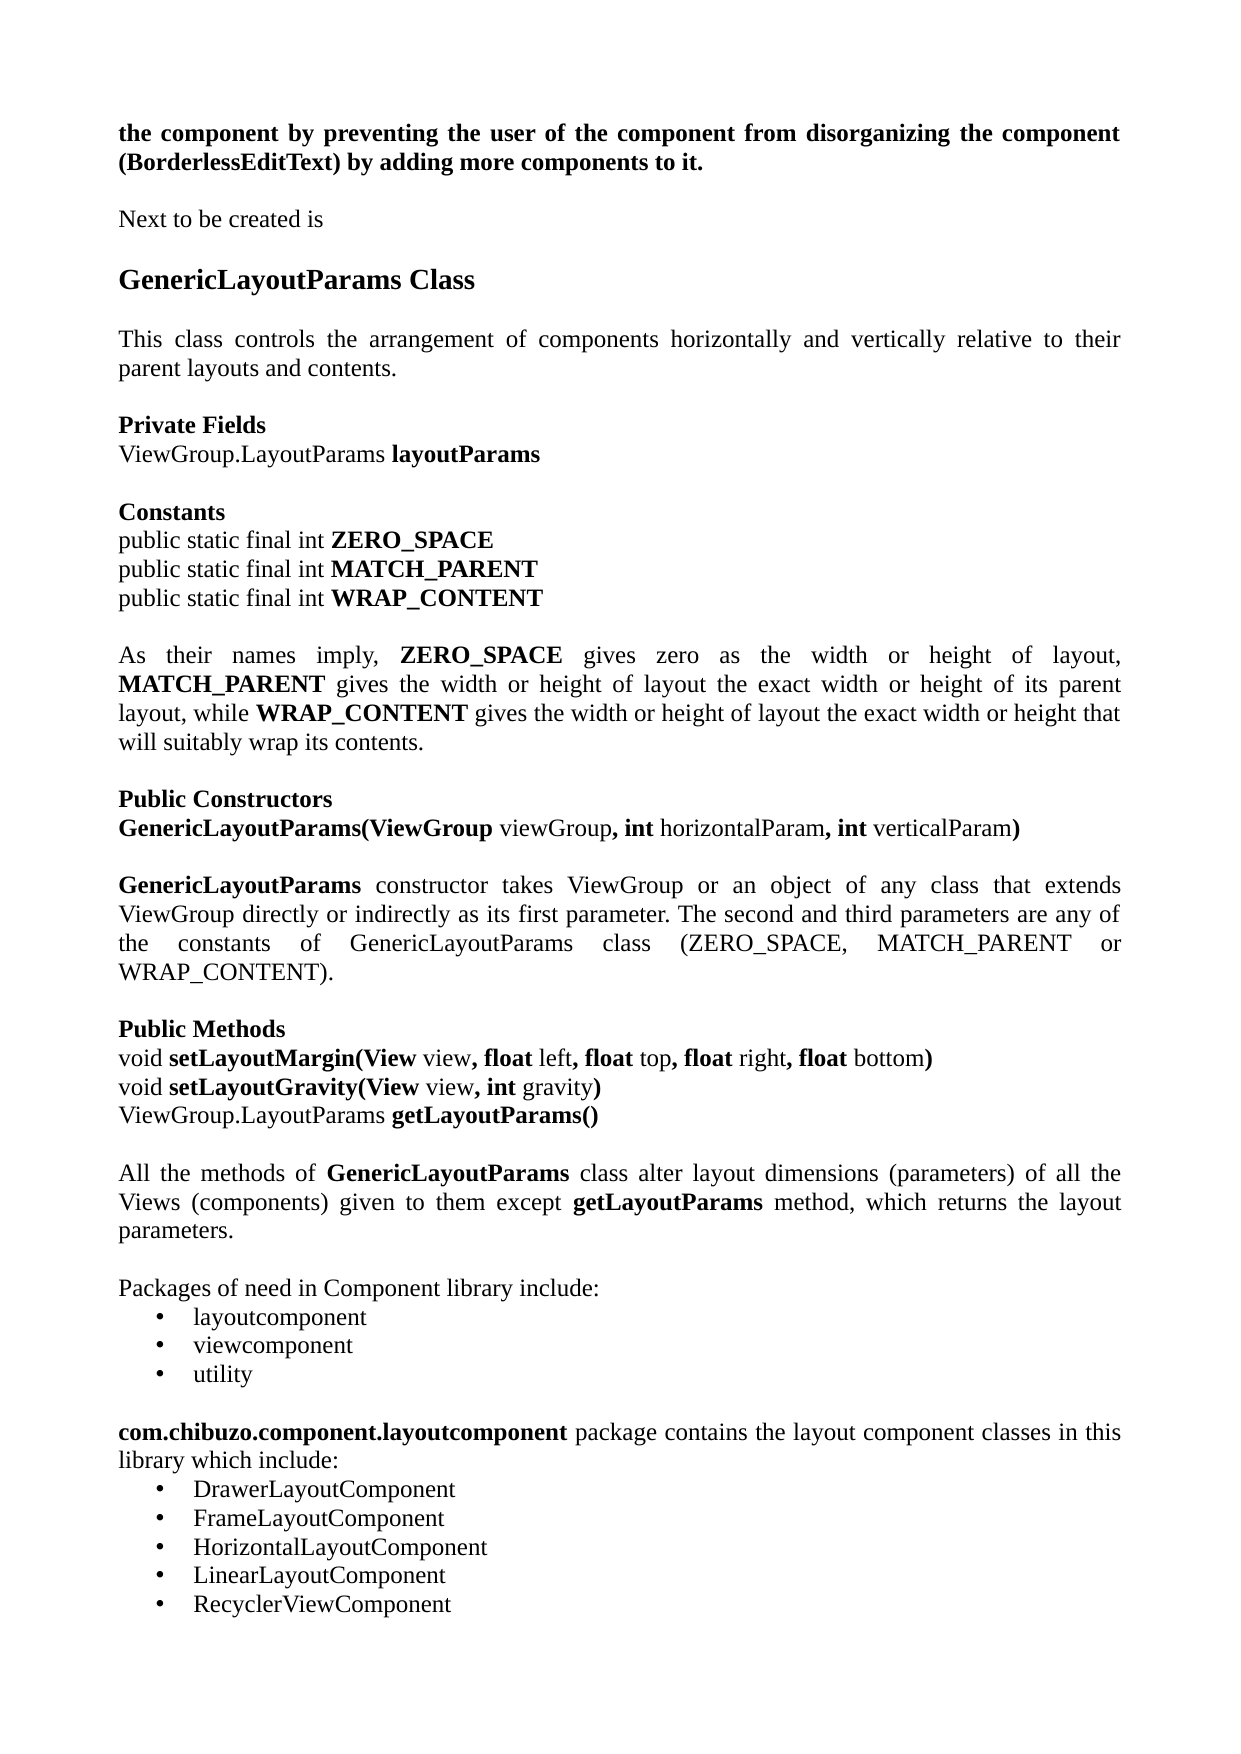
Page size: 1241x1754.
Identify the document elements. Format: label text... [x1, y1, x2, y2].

text GenericLayoutParams(ViewGroup viewGroup, int horizontalParam, int verticalParam) [118, 813, 1122, 842]
text Public Constructors [118, 784, 1122, 813]
text com.chibuzo.component.layoutcomponent package contains the layout component classes in this library which include: [118, 1417, 1122, 1474]
text void setLayoutMargin(View view, float left, float top, float right, float bottom) [118, 1043, 1122, 1072]
text public static final int ZERO_SPACE [118, 525, 1122, 554]
list HorizontalLayoutComponent [156, 1532, 1122, 1560]
text ViewGroup.LayoutParams layoutParams [118, 439, 1122, 468]
list utility [156, 1359, 1122, 1388]
text All the methods of GenericLayoutParams class alter layout dimensions (parameters) of all the Views (components) given to them except getLayoutParams method, which returns the layout parameters. [118, 1158, 1122, 1244]
text As their names imply, ZERO_SPACE gives zero as the width or height of layout, MATCH_PARENT gives the width or height of layout the exact width or height of its parent layout, while WRAP_CONTENT gives the width or height of layout the exact width or height that will suitably wrap its contents. [118, 640, 1122, 755]
list FrameLayoutComponent [156, 1503, 1122, 1532]
text Packages of need in Component library include: [118, 1273, 1122, 1302]
text Private Fields [118, 410, 1122, 439]
text Next to be created is [118, 204, 1122, 233]
text This class controls the arrangement of components horizontally and vertically relative to their parent layouts and contents. [118, 324, 1122, 382]
list LinearLayoutComponent [156, 1560, 1122, 1589]
list DrawerLayoutComponent [156, 1474, 1122, 1503]
list RecyclerViewComponent [156, 1589, 1122, 1618]
text Public Methods [118, 1014, 1122, 1043]
text Constants [118, 497, 1122, 525]
text public static final int WRAP_CONTENT [118, 583, 1122, 612]
text ViewGroup.LayoutParams getLayoutParams() [118, 1100, 1122, 1129]
text public static final int MATCH_PARENT [118, 554, 1122, 583]
text GenericLayoutParams Class [118, 262, 1122, 295]
text GenericLayoutParams constructor takes ViewGroup or an object of any class that extends ViewGroup directly or indirectly as its first parameter. The second and third parameters are any of the constants of GenericLayoutParams class (ZERO_SPACE, MATCH_PARENT or WRAP_CONTENT). [118, 870, 1122, 985]
list layoutcomponent [156, 1302, 1122, 1330]
list viewcomponent [156, 1330, 1122, 1359]
text the component by preventing the user of the component from disorganizing the component (BorderlessEditText) by adding more components to it. [118, 118, 1122, 176]
text void setLayoutGravity(View view, int gravity) [118, 1072, 1122, 1100]
